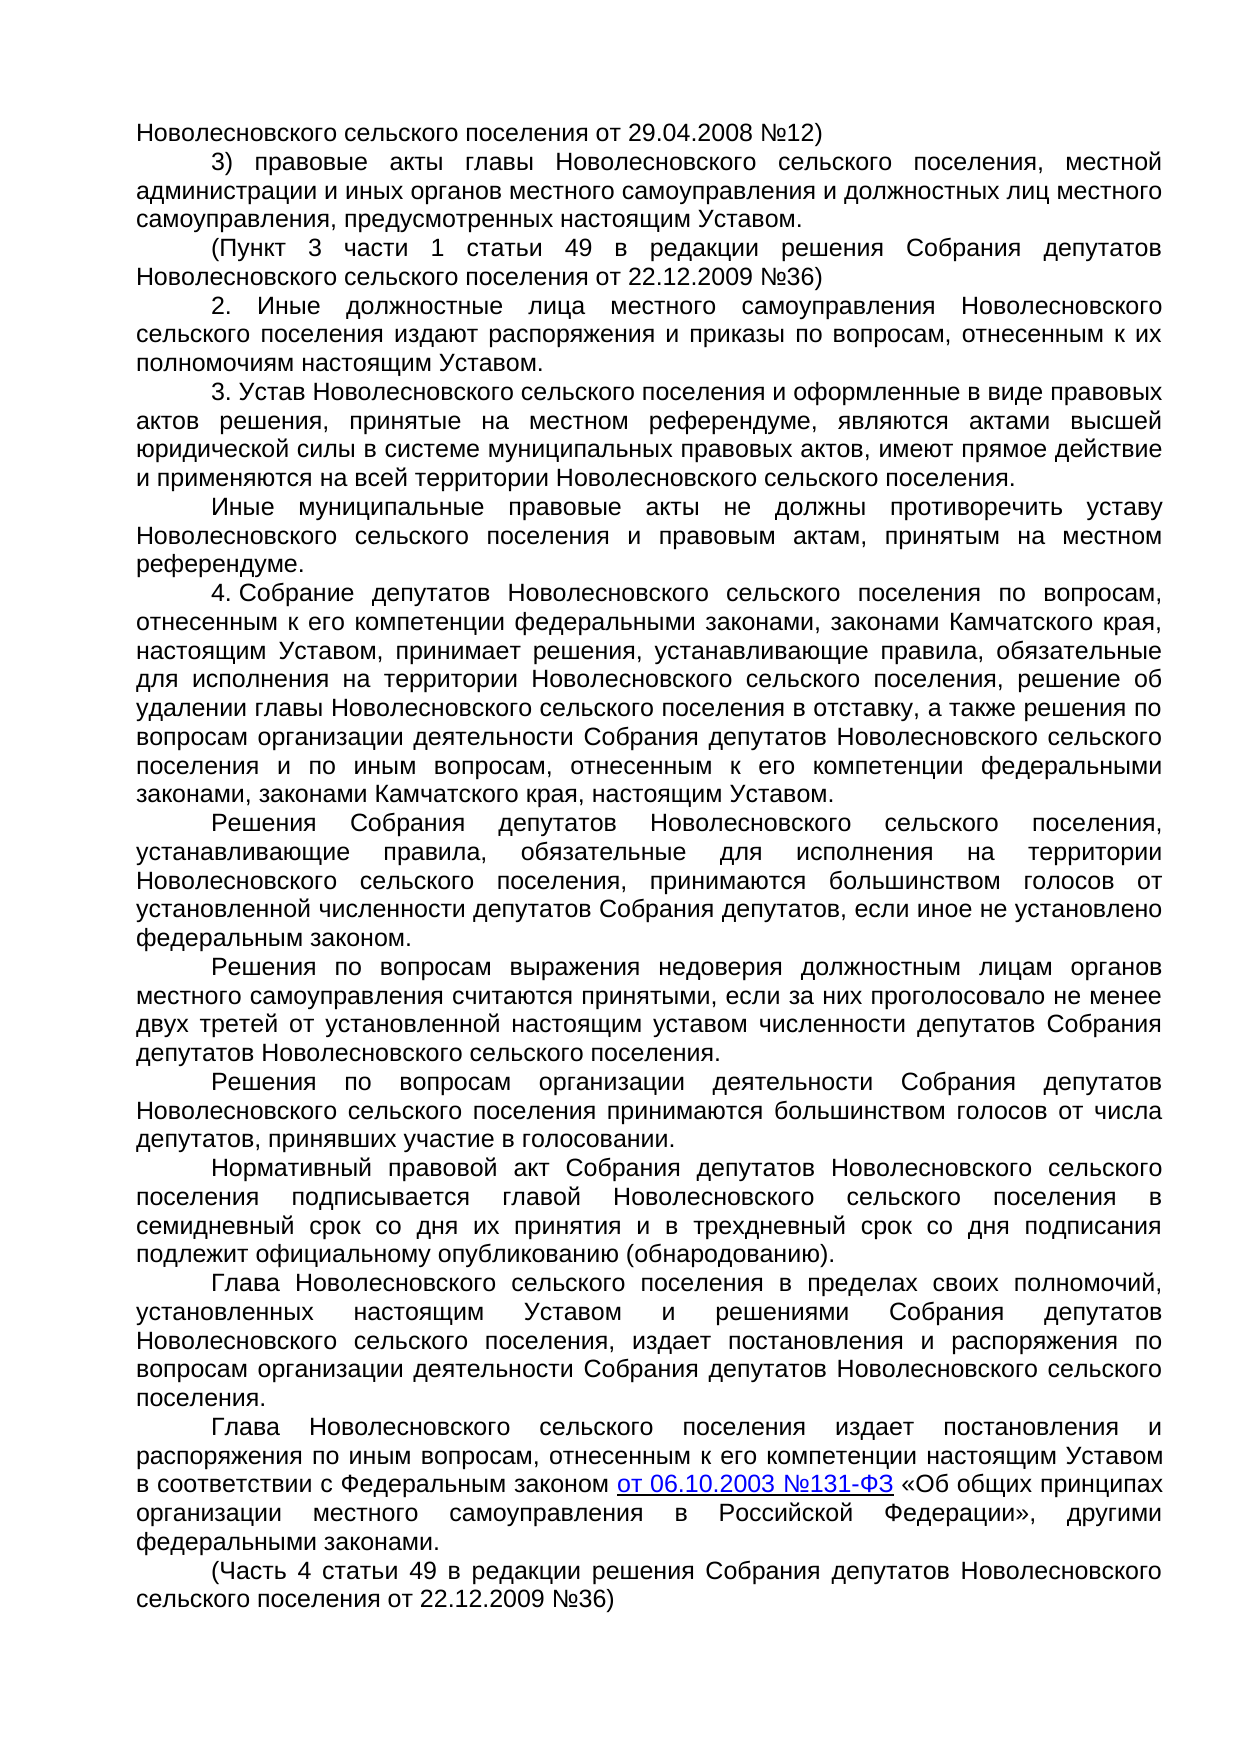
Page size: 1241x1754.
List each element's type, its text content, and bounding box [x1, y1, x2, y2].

text Решения по вопросам выражения недоверия должностным лицам органов местного самоуправления считаются принятыми, если за них проголосовало не менее двух третей от установленной настоящим уставом численности депутатов Собрания депутатов Новолесновского сельского поселения. [136, 952, 1163, 1067]
text Нормативный правовой акт Собрания депутатов Новолесновского сельского поселения подписывается главой Новолесновского сельского поселения в семидневный срок со дня их принятия и в трехдневный срок со дня подписания подлежит официальному опубликованию (обнародованию). [136, 1153, 1163, 1268]
text 2. Иные должностные лица местного самоуправления Новолесновского сельского поселения издают распоряжения и приказы по вопросам, отнесенным к их полномочиям настоящим Уставом. [136, 291, 1163, 377]
text Иные муниципальные правовые акты не должны противоречить уставу Новолесновского сельского поселения и правовым актам, принятым на местном референдуме. [136, 492, 1163, 578]
text (Пункт 3 части 1 статьи 49 в редакции решения Собрания депутатов Новолесновского сельского поселения от 22.12.2009 №36) [136, 233, 1163, 291]
text Решения Собрания депутатов Новолесновского сельского поселения, устанавливающие правила, обязательные для исполнения на территории Новолесновского сельского поселения, принимаются большинством голосов от установленной численности депутатов Собрания депутатов, если иное не установлено федеральным законом. [136, 808, 1163, 952]
text 3) правовые акты главы Новолесновского сельского поселения, местной администрации и иных органов местного самоуправления и должностных лиц местного самоуправления, предусмотренных настоящим Уставом. [136, 147, 1163, 233]
text 3. Устав Новолесновского сельского поселения и оформленные в виде правовых актов решения, принятые на местном референдуме, являются актами высшей юридической силы в системе муниципальных правовых актов, имеют прямое действие и применяются на всей территории Новолесновского сельского поселения. [136, 377, 1163, 492]
text Глава Новолесновского сельского поселения в пределах своих полномочий, установленных настоящим Уставом и решениями Собрания депутатов Новолесновского сельского поселения, издает постановления и распоряжения по вопросам организации деятельности Собрания депутатов Новолесновского сельского поселения. [136, 1268, 1163, 1412]
text (Часть 4 статьи 49 в редакции решения Собрания депутатов Новолесновского сельского поселения от 22.12.2009 №36) [136, 1556, 1163, 1613]
text Новолесновского сельского поселения от 29.04.2008 №12) [136, 118, 1163, 147]
text Глава Новолесновского сельского поселения издает постановления и распоряжения по иным вопросам, отнесенным к его компетенции настоящим Уставом в соответствии с Федеральным законом от 06.10.2003 №131-ФЗ «Об общих принципах организации местного самоуправления в Российской Федерации», другими федеральными законами. [136, 1412, 1163, 1556]
text Решения по вопросам организации деятельности Собрания депутатов Новолесновского сельского поселения принимаются большинством голосов от числа депутатов, принявших участие в голосовании. [136, 1067, 1163, 1153]
text 4. Собрание депутатов Новолесновского сельского поселения по вопросам, отнесенным к его компетенции федеральными законами, законами Камчатского края, настоящим Уставом, принимает решения, устанавливающие правила, обязательные для исполнения на территории Новолесновского сельского поселения, решение об удалении главы Новолесновского сельского поселения в отставку, а также решения по вопросам организации деятельности Собрания депутатов Новолесновского сельского поселения и по иным вопросам, отнесенным к его компетенции федеральными законами, законами Камчатского края, настоящим Уставом. [136, 578, 1163, 808]
